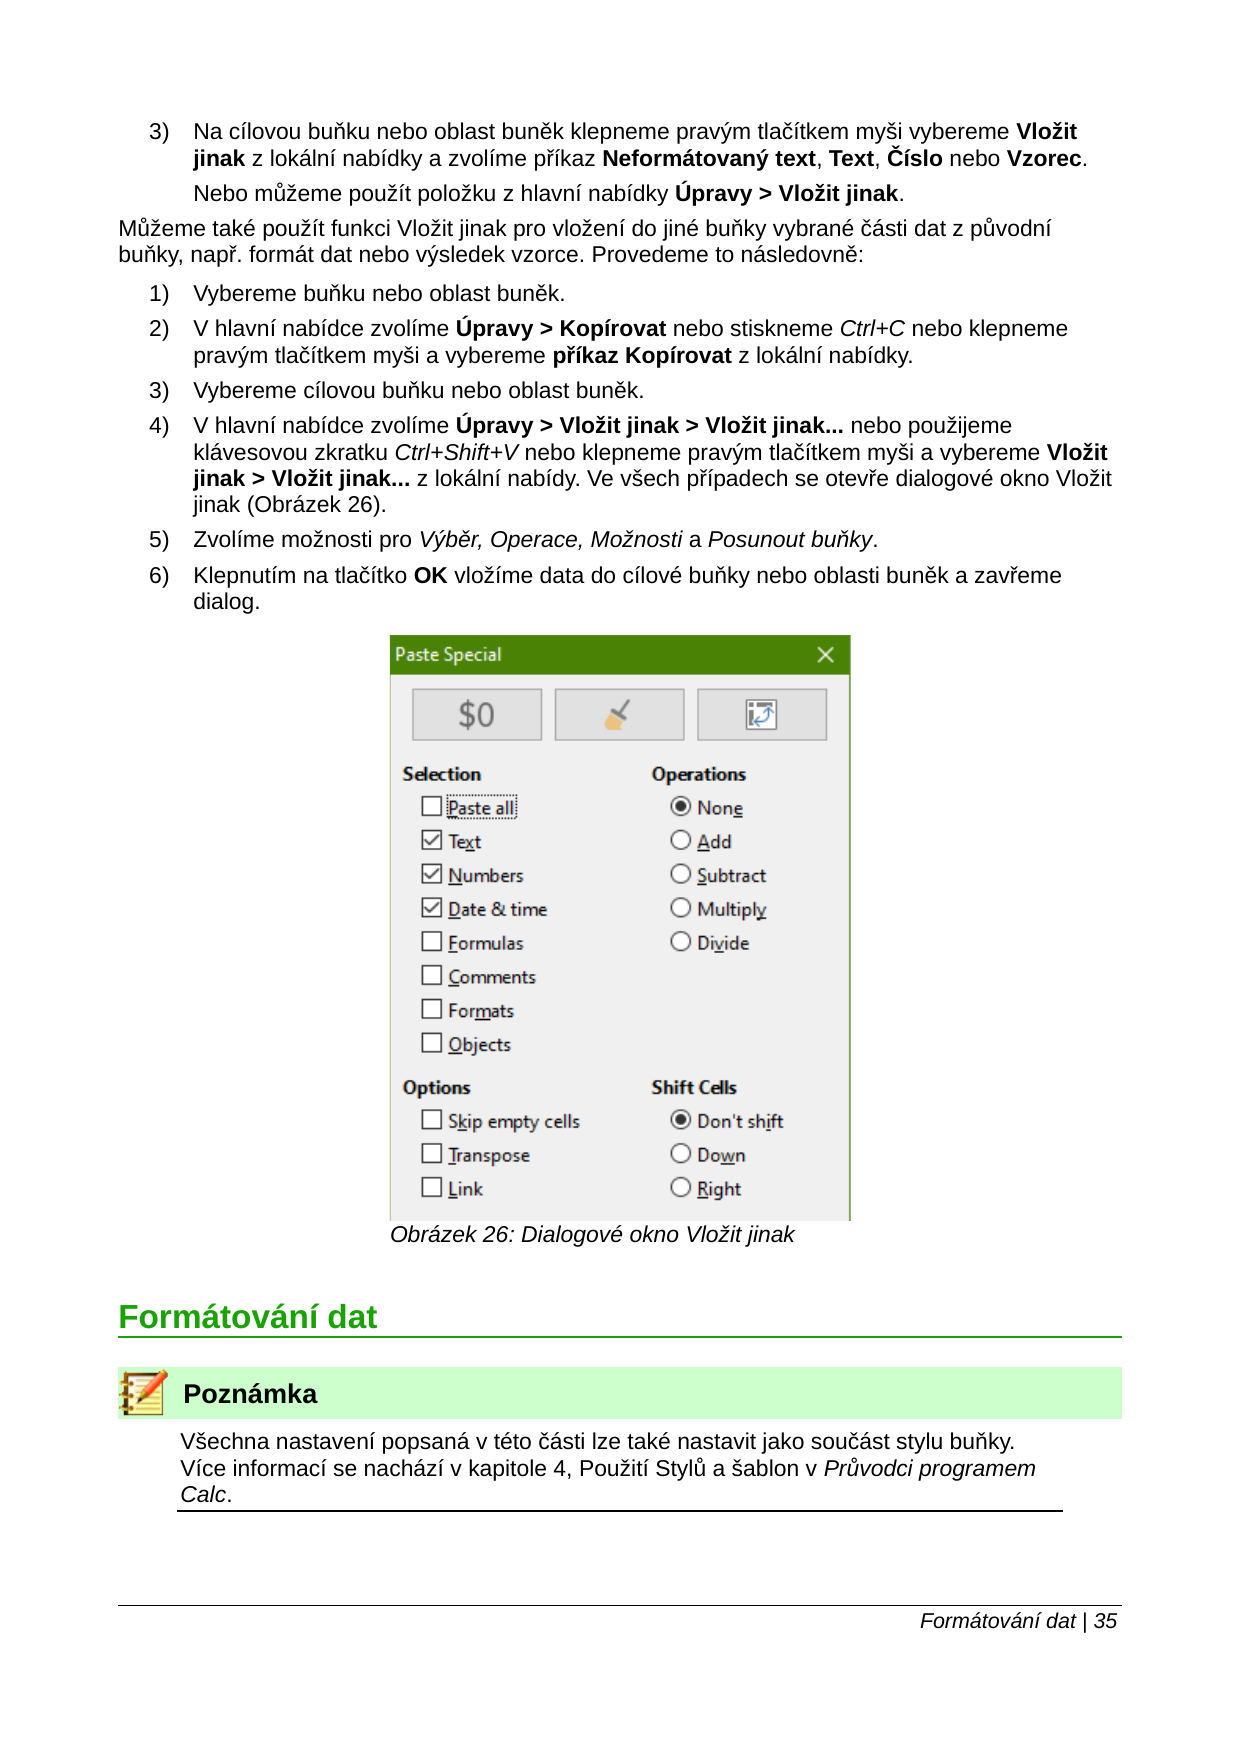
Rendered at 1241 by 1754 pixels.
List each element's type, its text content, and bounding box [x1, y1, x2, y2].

picture [119, 1368, 170, 1419]
list Zvolíme možnosti pro Výběr, Operace, Možnosti a Posunout buňky. [169, 526, 1122, 553]
subtitle Poznámka [118, 1367, 1122, 1419]
list Vybereme cílovou buňku nebo oblast buněk. [169, 377, 1122, 403]
text Můžeme také použít funkci Vložit jinak pro vložení do jiné buňky vybrané části dat z původní buňky, např. formát dat nebo výsledek vzorce. Provedeme to následovně: [118, 215, 1122, 268]
picture [389, 635, 851, 1221]
text Všechna nastavení popsaná v této části lze také nastavit jako součást stylu buňky. Více informací se nachází v kapitole 4, Použití Stylů a šablon v Průvodci programem Calc. [177, 1425, 1063, 1510]
list Na cílovou buňku nebo oblast buněk klepneme pravým tlačítkem myši vybereme Vložit jinak z lokální nabídky a zvolíme příkaz Neformátovaný text, Text, Číslo nebo Vzorec. [169, 118, 1122, 171]
list V hlavní nabídce zvolíme Úpravy > Vložit jinak > Vložit jinak... nebo použijeme klávesovou zkratku Ctrl+Shift+V nebo klepneme pravým tlačítkem myši a vybereme Vložit jinak > Vložit jinak... z lokální nabídy. Ve všech případech se otevře dialogové okno Vložit jinak (Obrázek 26). [169, 412, 1122, 517]
list Klepnutím na tlačítko OK vložíme data do cílové buňky nebo oblasti buněk a zavřeme dialog. [169, 562, 1122, 614]
list Vybereme buňku nebo oblast buněk. [169, 280, 1122, 306]
text Obrázek 26: Dialogové okno Vložit jinak [390, 1221, 851, 1247]
list V hlavní nabídce zvolíme Úpravy > Kopírovat nebo stiskneme Ctrl+C nebo klepneme pravým tlačítkem myši a vybereme příkaz Kopírovat z lokální nabídky. [169, 315, 1122, 368]
list Nebo můžeme použít položku z hlavní nabídky Úpravy > Vložit jinak. [169, 180, 1122, 206]
subtitle Formátování dat [118, 1297, 1122, 1336]
